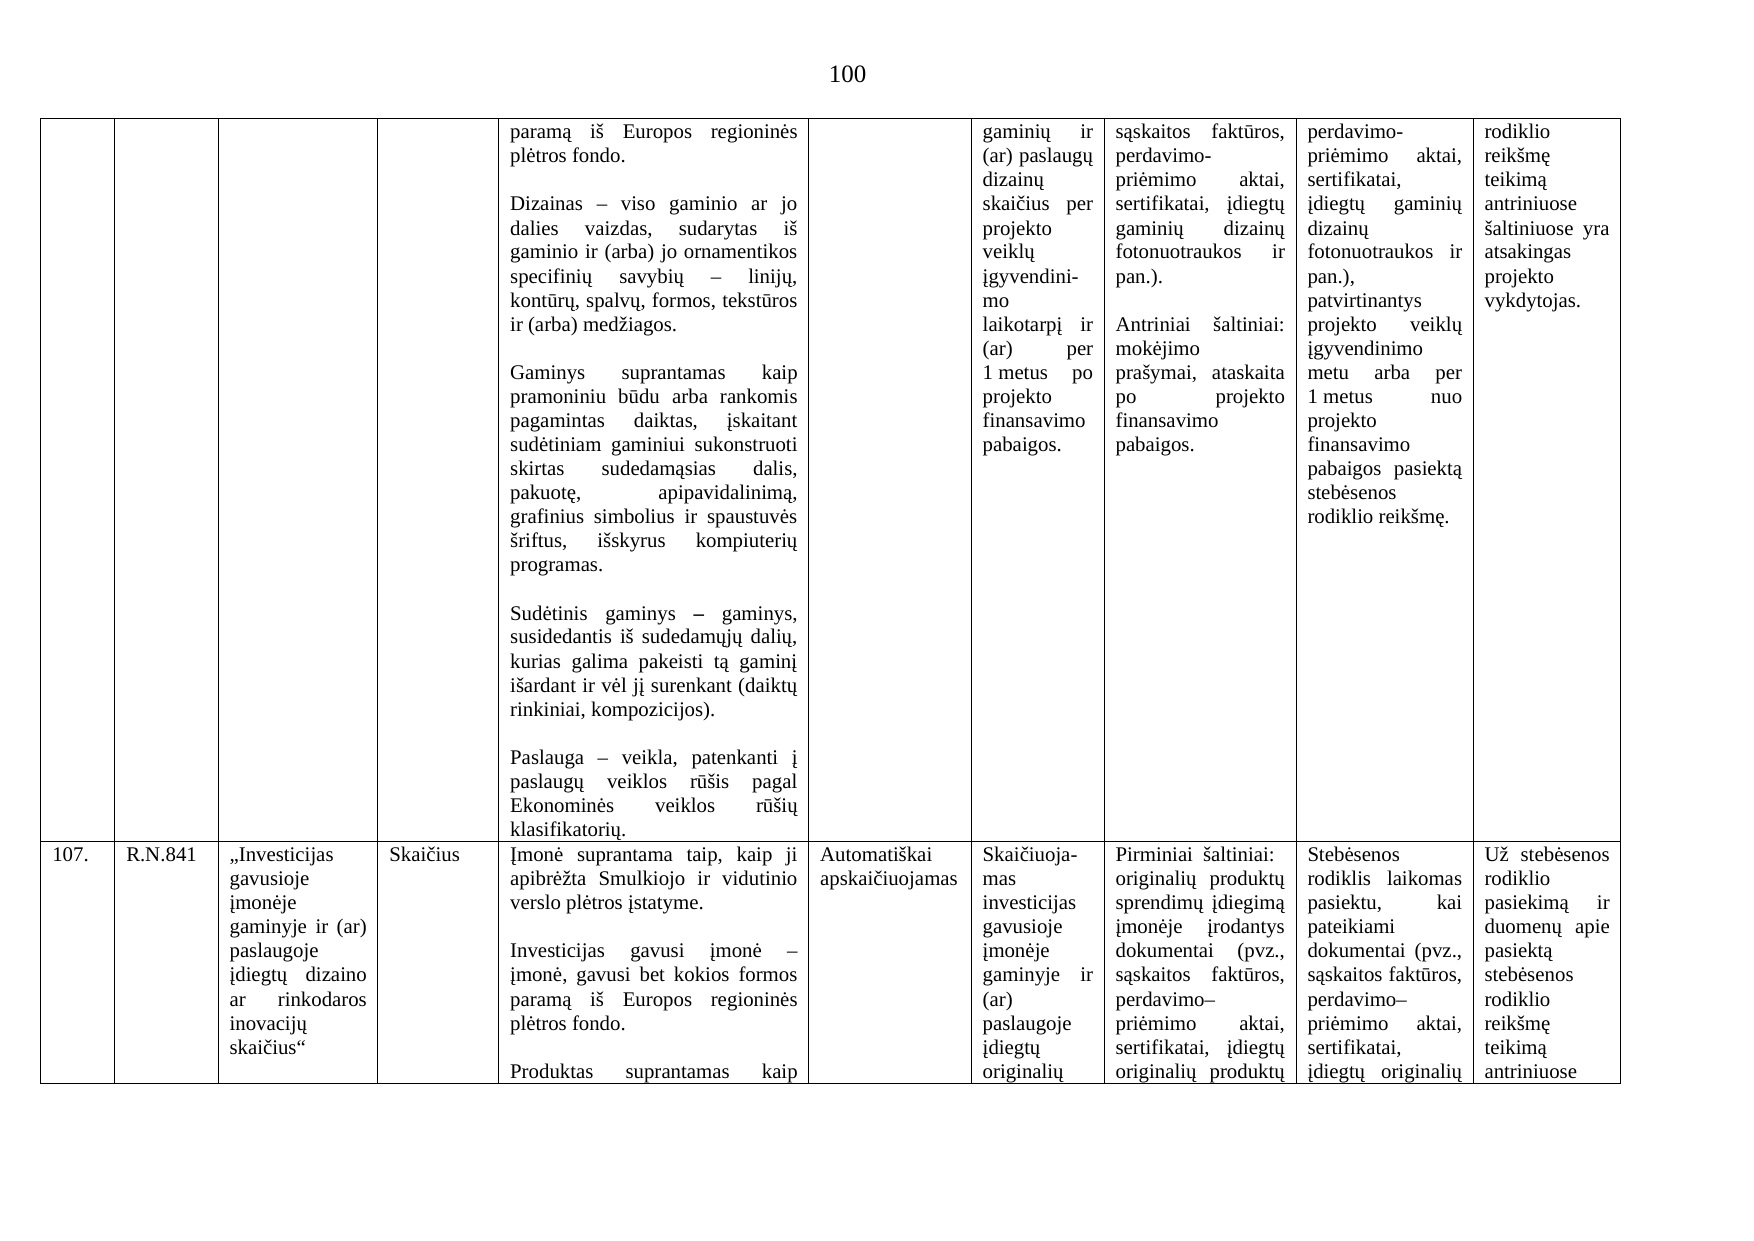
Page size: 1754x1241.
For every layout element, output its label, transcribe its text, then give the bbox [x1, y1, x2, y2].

table_cell [219, 119, 377, 841]
table_cell Už stebėsenos rodiklio pasiekimą ir duomenų apie pasiektą stebėsenos rodiklio reikšmę teikimą antriniuose [1474, 842, 1620, 1083]
table_cell Skaičius [378, 842, 498, 1083]
table_cell Skaičiuoja-mas investicijas gavusioje įmonėje gaminyje ir (ar) paslaugoje įdiegtų originalių [972, 842, 1104, 1083]
table_cell paramą iš Europos regioninės plėtros fondo. Dizainas – viso gaminio ar jo dalies vaizdas, sudarytas iš gaminio ir (arba) jo ornamentikos specifinių savybių – linijų, kontūrų, spalvų, formos, tekstūros ir (arba) medžiagos. Gaminys suprantamas kaip pramoniniu būdu arba rankomis pagamintas daiktas, įskaitant sudėtiniam gaminiui sukonstruoti skirtas sudedamąsias dalis, pakuotę, apipavidalinimą, grafinius simbolius ir spaustuvės šriftus, išskyrus kompiuterių programas. Sudėtinis gaminys – gaminys, susidedantis iš sudedamųjų dalių, kurias galima pakeisti tą gaminį išardant ir vėl jį surenkant (daiktų rinkiniai, kompozicijos). Paslauga – veikla, patenkanti į paslaugų veiklos rūšis pagal Ekonominės veiklos rūšių klasifikatorių. [499, 119, 808, 841]
table_cell gaminių ir (ar) paslaugų dizainų skaičius per projekto veiklų įgyvendini-mo laikotarpį ir (ar) per 1 metus po projekto finansavimopabaigos. [972, 119, 1104, 841]
table_cell [378, 119, 498, 841]
table_cell [115, 119, 218, 841]
table_cell rodiklio reikšmę teikimą antriniuose šaltiniuose yra atsakingas projekto vykdytojas. [1474, 119, 1620, 841]
table_cell perdavimo-priėmimo aktai, sertifikatai, įdiegtų gaminių dizainų fotonuotraukos ir pan.), patvirtinantys projekto veiklų įgyvendinimo metu arba per 1 metus nuo projekto finansavimo pabaigos pasiektą stebėsenos rodiklio reikšmę. [1297, 119, 1473, 841]
table_cell Automatiškai apskaičiuojamas [809, 842, 971, 1083]
table_cell „Investicijas gavusioje įmonėje gaminyje ir (ar) paslaugoje įdiegtų dizaino ar rinkodaros inovacijų skaičius“ [219, 842, 377, 1083]
table_cell sąskaitos faktūros, perdavimo-priėmimo aktai, sertifikatai, įdiegtų gaminių dizainų fotonuotraukos ir pan.). Antriniai šaltiniai: mokėjimo prašymai, ataskaita po projekto finansavimo pabaigos. [1105, 119, 1296, 841]
table_cell [809, 119, 971, 841]
table_cell 107. [41, 842, 114, 1083]
table_cell R.N.841 [115, 842, 218, 1083]
table_cell [41, 119, 114, 841]
table_cell Įmonė suprantama taip, kaip ji apibrėžta Smulkiojo ir vidutinio verslo plėtros įstatyme. Investicijas gavusi įmonė – įmonė, gavusi bet kokios formos paramą iš Europos regioninės plėtros fondo. Produktas suprantamas kaip [499, 842, 808, 1083]
table_cell Stebėsenos rodiklis laikomas pasiektu, kai pateikiami dokumentai (pvz., sąskaitos faktūros, perdavimo–priėmimo aktai, sertifikatai, įdiegtų originalių [1297, 842, 1473, 1083]
table_cell Pirminiai šaltiniai: originalių produktų sprendimų įdiegimą įmonėje įrodantys dokumentai (pvz., sąskaitos faktūros, perdavimo–priėmimo aktai, sertifikatai, įdiegtų originalių produktų [1105, 842, 1296, 1083]
